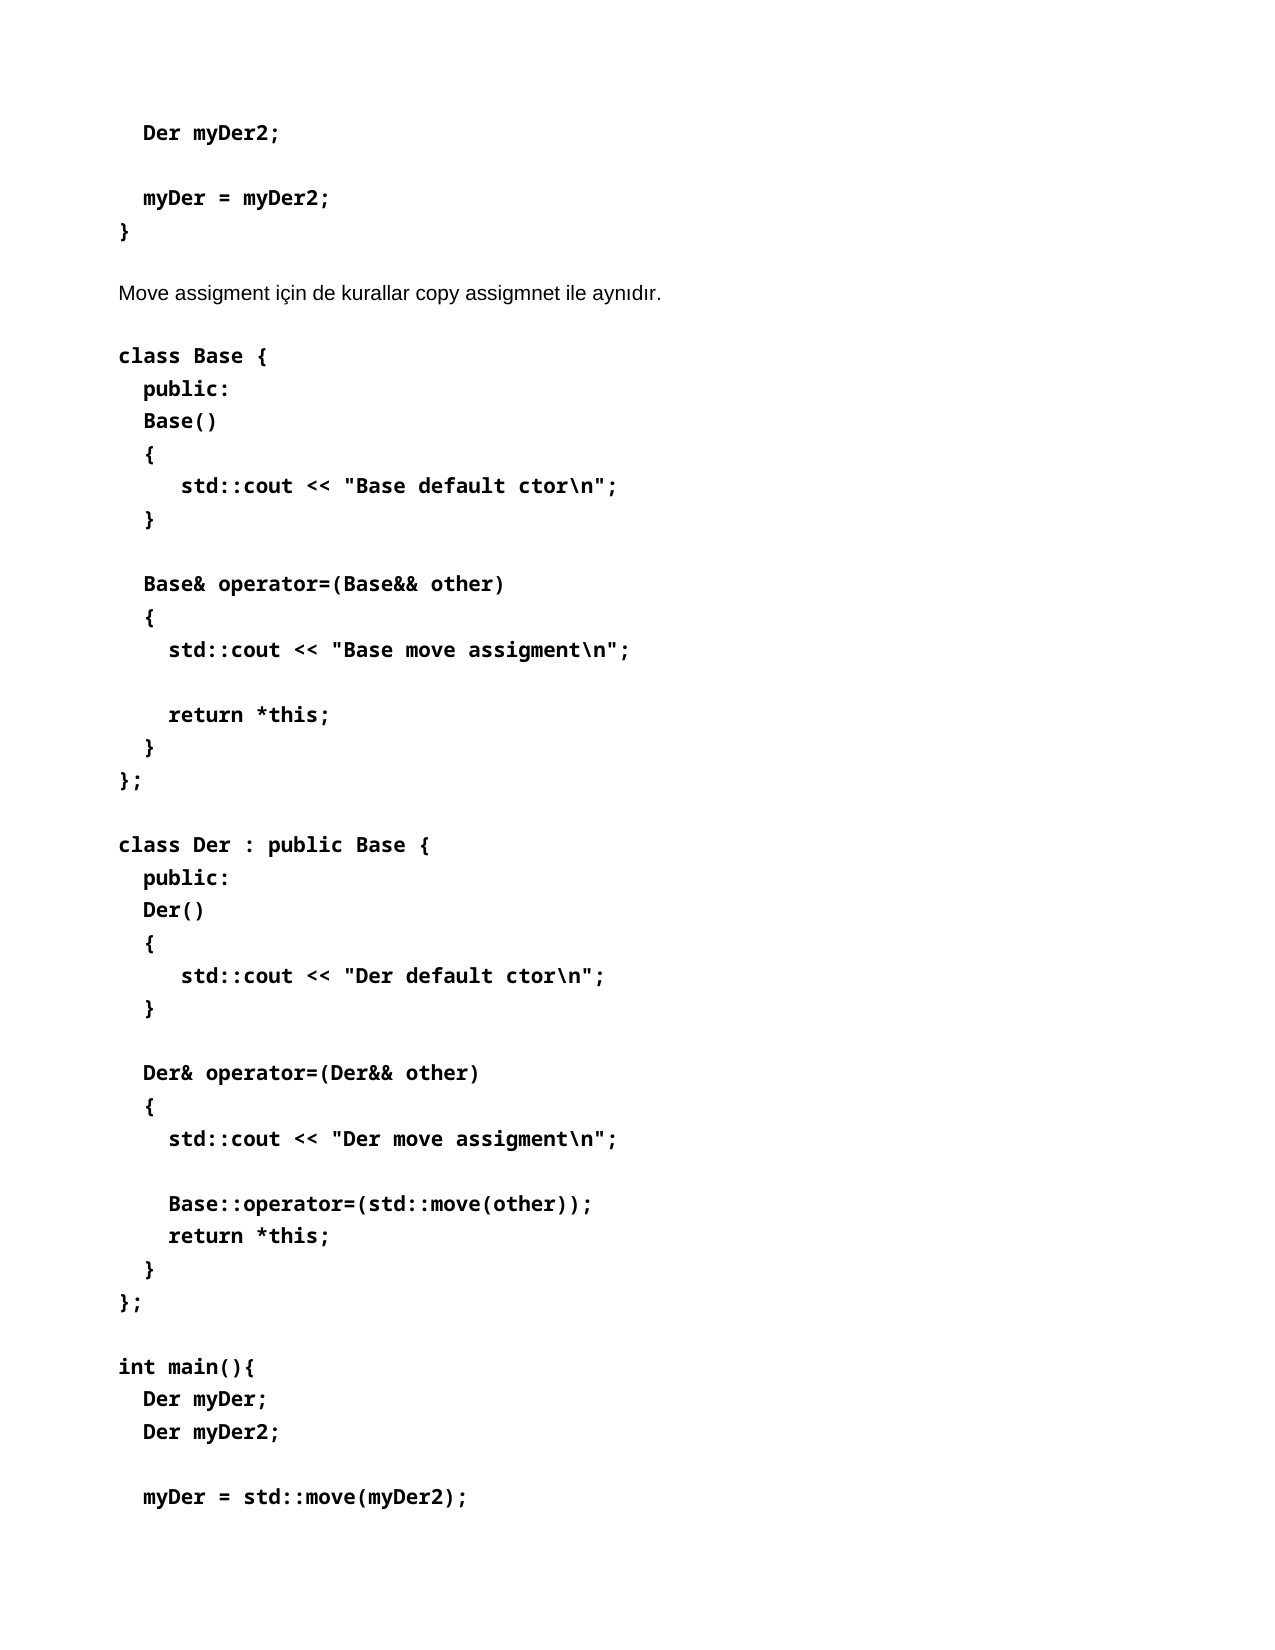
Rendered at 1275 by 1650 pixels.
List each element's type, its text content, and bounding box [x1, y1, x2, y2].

text myDer = myDer2; [118, 183, 1157, 212]
text Der& operator=(Der&& other) [118, 1058, 1157, 1087]
text class Base { [118, 341, 1157, 370]
text } [118, 732, 1157, 761]
text } [118, 504, 1157, 533]
text Base& operator=(Base&& other) [118, 569, 1157, 598]
text return *this; [118, 700, 1157, 728]
text myDer = std::move(myDer2); [118, 1482, 1157, 1511]
text Der myDer2; [118, 1417, 1157, 1446]
text std::cout << "Der default ctor\n"; [118, 961, 1157, 989]
text } [118, 216, 1157, 244]
text std::cout << "Der move assigment\n"; [118, 1124, 1157, 1152]
text std::cout << "Base default ctor\n"; [118, 472, 1157, 500]
text Der myDer2; [118, 118, 1157, 147]
text } [118, 993, 1157, 1022]
text Base() [118, 406, 1157, 435]
text Der myDer; [118, 1384, 1157, 1413]
text { [118, 928, 1157, 957]
text public: [118, 374, 1157, 402]
text int main(){ [118, 1352, 1157, 1380]
text return *this; [118, 1222, 1157, 1250]
text } [118, 1254, 1157, 1283]
text std::cout << "Base move assigment\n"; [118, 635, 1157, 663]
text { [118, 1091, 1157, 1119]
text public: [118, 863, 1157, 891]
text class Der : public Base { [118, 830, 1157, 859]
text Der() [118, 896, 1157, 924]
text Base::operator=(std::move(other)); [118, 1189, 1157, 1217]
text { [118, 602, 1157, 631]
text }; [118, 1287, 1157, 1315]
text Move assigment için de kurallar copy assigmnet ile aynıdır. [118, 281, 1157, 305]
text { [118, 439, 1157, 467]
text }; [118, 765, 1157, 793]
